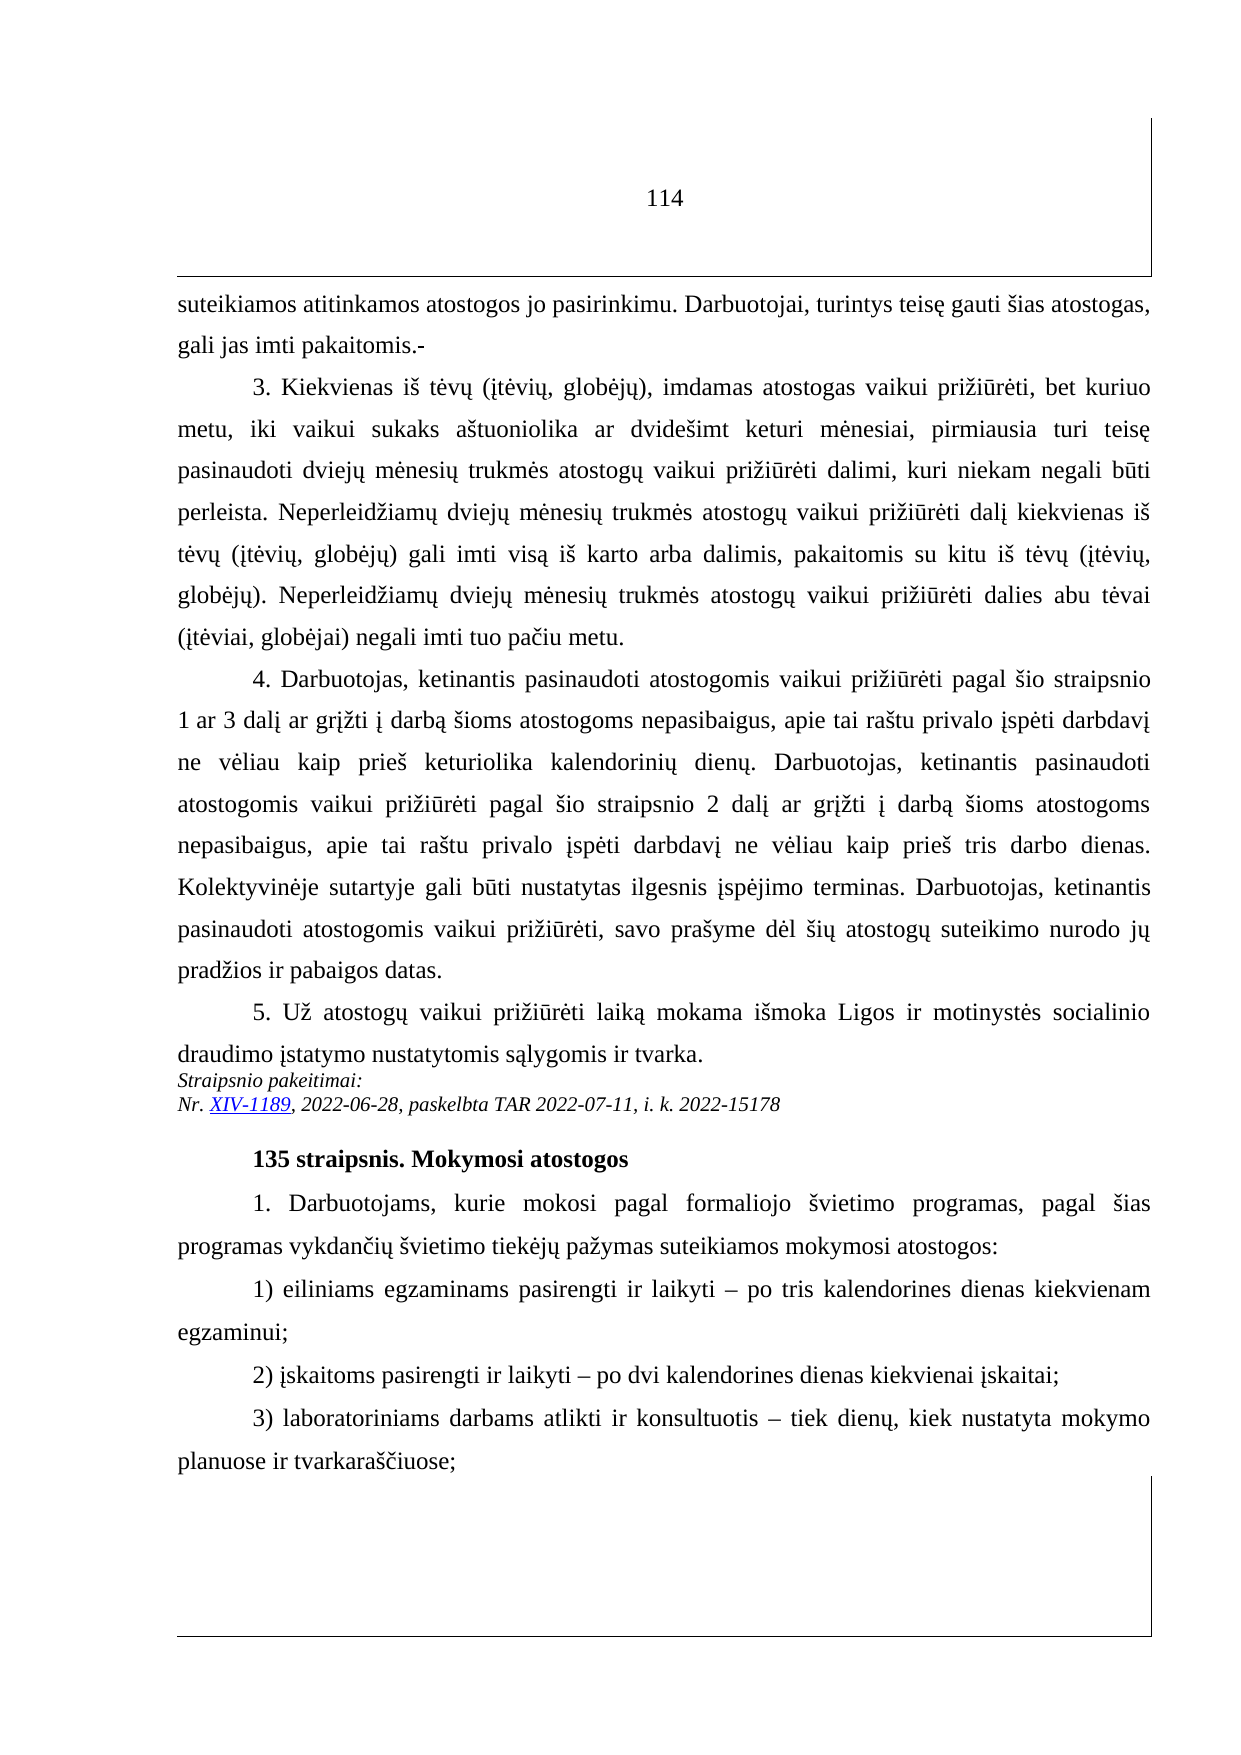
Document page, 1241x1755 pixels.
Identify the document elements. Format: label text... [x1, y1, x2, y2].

text suteikiamos atitinkamos atostogos jo pasirinkimu. Darbuotojai, turintys teisę gauti šias atostogas, gali jas imti pakaitomis. [177, 276, 1152, 359]
text 1. Darbuotojams, kurie mokosi pagal formaliojo švietimo programas, pagal šias programas vykdančių švietimo tiekėjų pažymas suteikiamos mokymosi atostogos: [177, 1188, 1152, 1259]
text 135 straipsnis. Mokymosi atostogos [177, 1144, 1152, 1173]
text 1) eiliniams egzaminams pasirengti ir laikyti – po tris kalendorines dienas kiekvienam egzaminui; [177, 1274, 1152, 1346]
text Nr. XIV-1189, 2022-06-28, paskelbta TAR 2022-07-11, i. k. 2022-15178 [177, 1092, 1152, 1116]
text 2) įskaitoms pasirengti ir laikyti – po dvi kalendorines dienas kiekvienai įskaitai; [177, 1360, 1152, 1389]
text 3. Kiekvienas iš tėvų (įtėvių, globėjų), imdamas atostogas vaikui prižiūrėti, bet kuriuo metu, iki vaikui sukaks aštuoniolika ar dvidešimt keturi mėnesiai, pirmiausia turi teisę pasinaudoti dviejų mėnesių trukmės atostogų vaikui prižiūrėti dalimi, kuri niekam negali būti perleista. Neperleidžiamų dviejų mėnesių trukmės atostogų vaikui prižiūrėti dalį kiekvienas iš tėvų (įtėvių, globėjų) gali imti visą iš karto arba dalimis, pakaitomis su kitu iš tėvų (įtėvių, globėjų). Neperleidžiamų dviejų mėnesių trukmės atostogų vaikui prižiūrėti dalies abu tėvai (įtėviai, globėjai) negali imti tuo pačiu metu. [177, 359, 1152, 651]
text 5. Už atostogų vaikui prižiūrėti laiką mokama išmoka Ligos ir motinystės socialinio draudimo įstatymo nustatytomis sąlygomis ir tvarka. [177, 984, 1152, 1068]
text 4. Darbuotojas, ketinantis pasinaudoti atostogomis vaikui prižiūrėti pagal šio straipsnio 1 ar 3 dalį ar grįžti į darbą šioms atostogoms nepasibaigus, apie tai raštu privalo įspėti darbdavį ne vėliau kaip prieš keturiolika kalendorinių dienų. Darbuotojas, ketinantis pasinaudoti atostogomis vaikui prižiūrėti pagal šio straipsnio 2 dalį ar grįžti į darbą šioms atostogoms nepasibaigus, apie tai raštu privalo įspėti darbdavį ne vėliau kaip prieš tris darbo dienas. Kolektyvinėje sutartyje gali būti nustatytas ilgesnis įspėjimo terminas. Darbuotojas, ketinantis pasinaudoti atostogomis vaikui prižiūrėti, savo prašyme dėl šių atostogų suteikimo nurodo jų pradžios ir pabaigos datas. [177, 651, 1152, 984]
text Straipsnio pakeitimai: [177, 1068, 1152, 1092]
text 3) laboratoriniams darbams atlikti ir konsultuotis – tiek dienų, kiek nustatyta mokymo planuose ir tvarkaraščiuose; [177, 1403, 1152, 1475]
